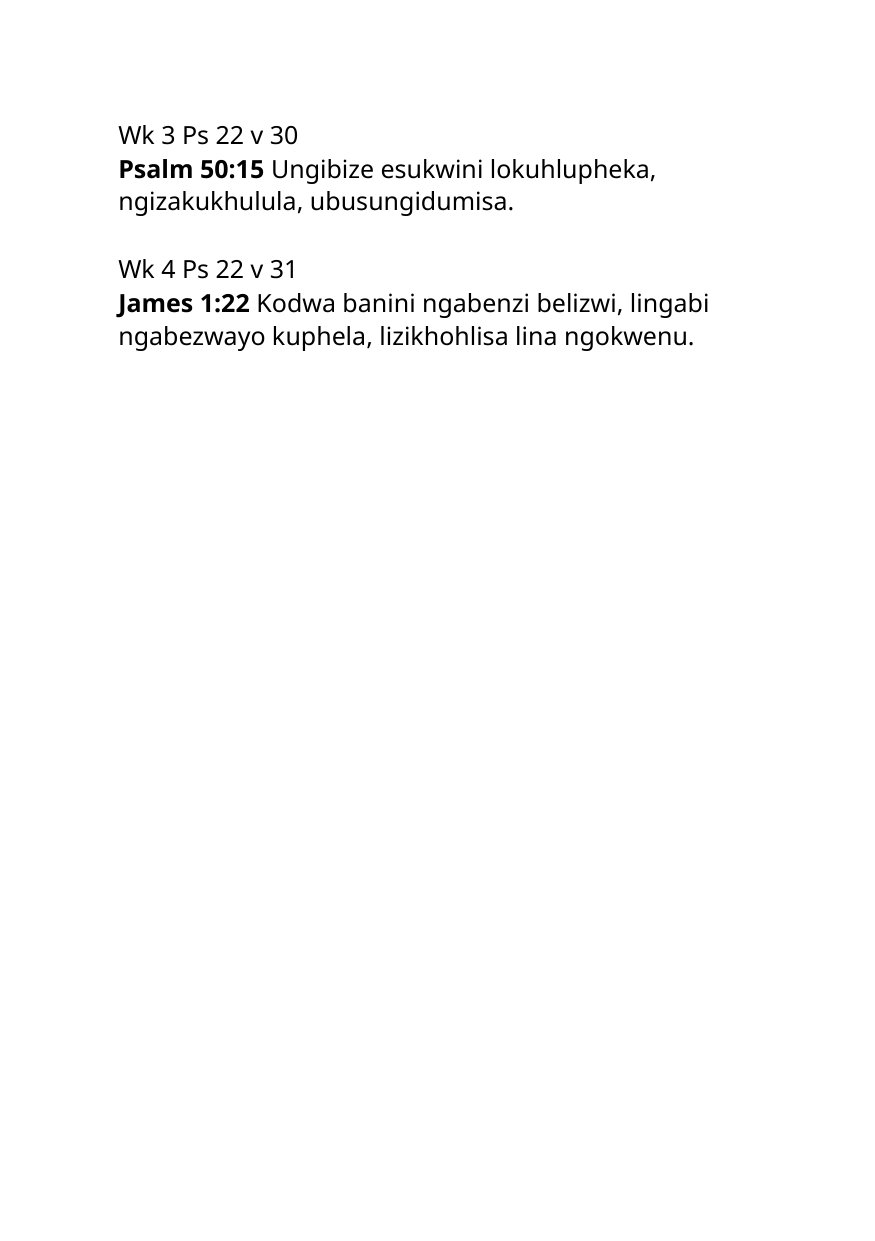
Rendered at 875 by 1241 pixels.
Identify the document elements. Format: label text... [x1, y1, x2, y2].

text Psalm 50:15 Ungibize esukwini lokuhlupheka, ngizakukhulula, ubusungidumisa. [118, 151, 786, 218]
text Wk 4 Ps 22 v 31 [118, 252, 786, 286]
text James 1:22 Kodwa banini ngabenzi belizwi, lingabi ngabezwayo kuphela, lizikhohlisa lina ngokwenu. [118, 286, 786, 352]
text Wk 3 Ps 22 v 30 [118, 117, 786, 151]
